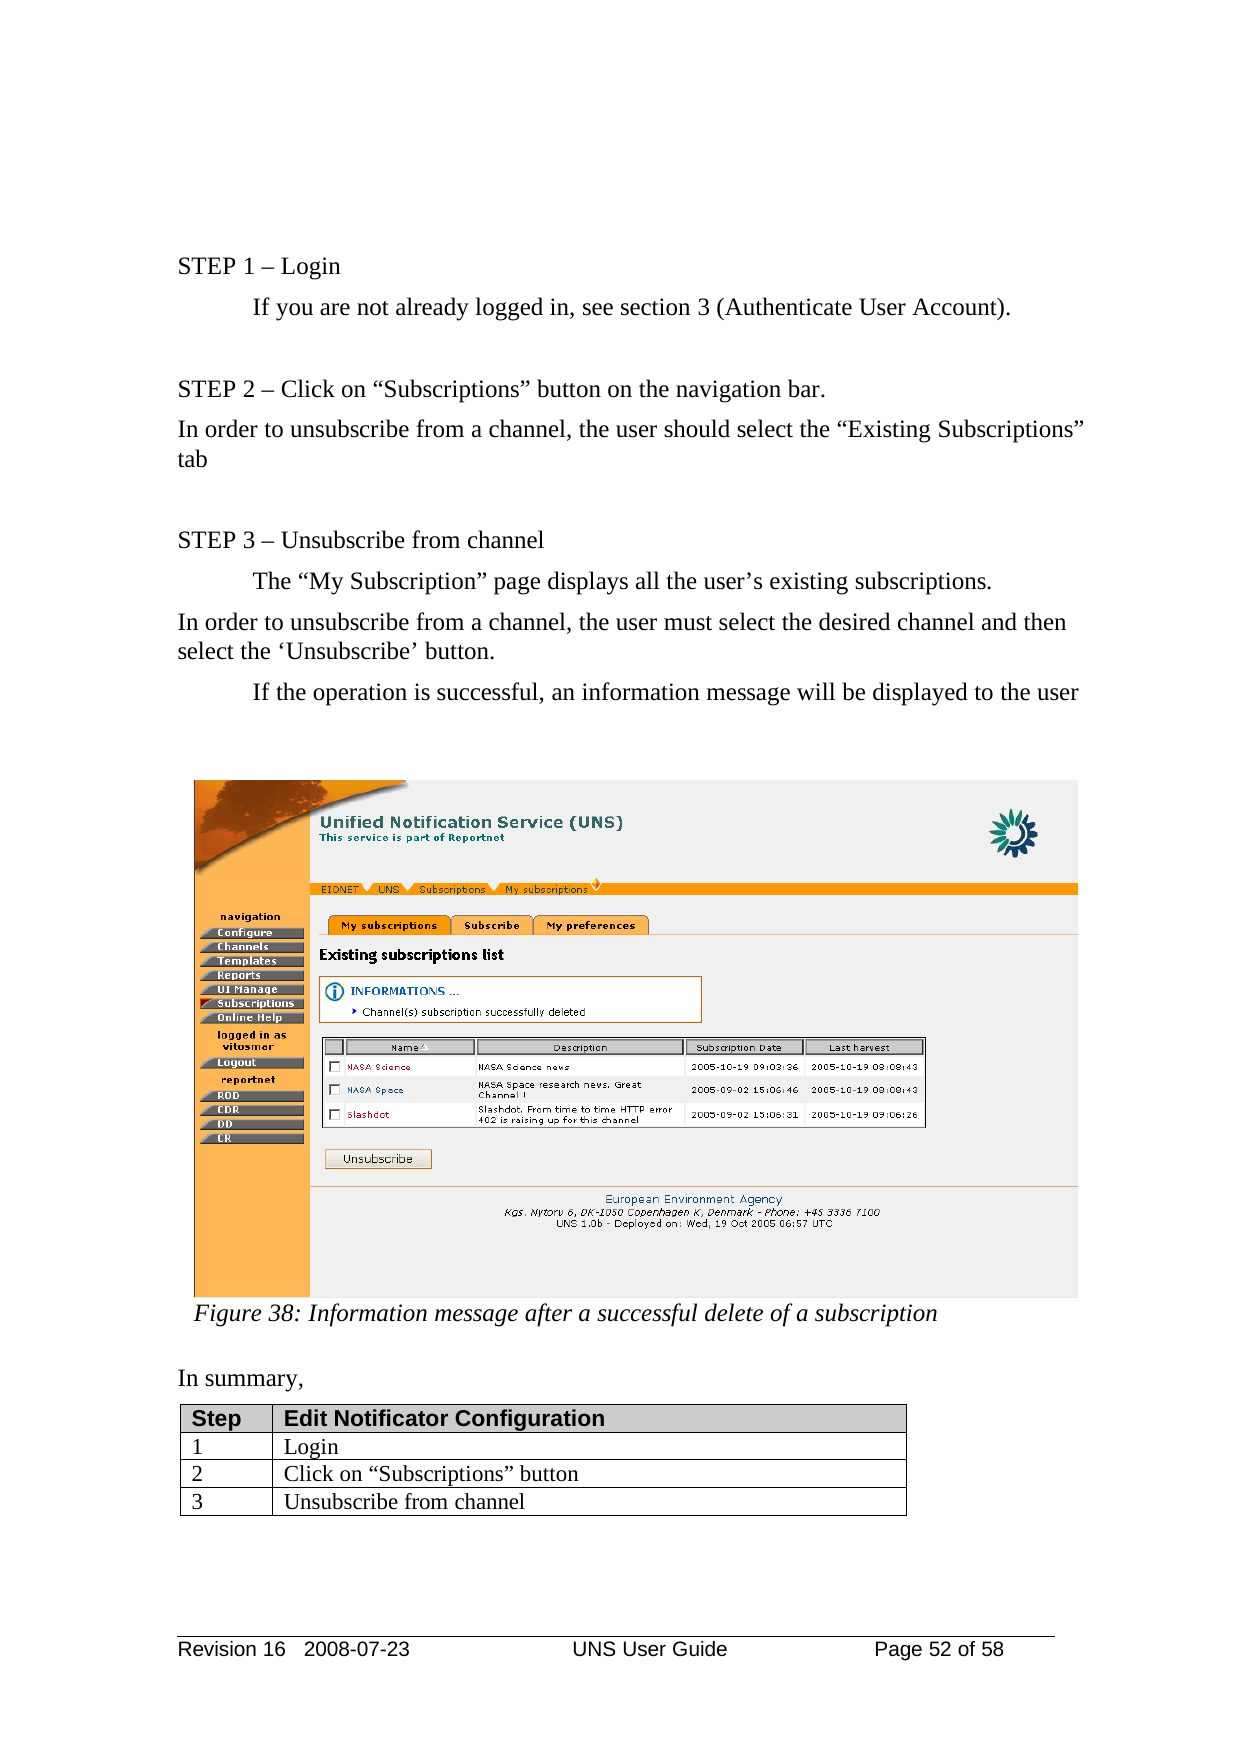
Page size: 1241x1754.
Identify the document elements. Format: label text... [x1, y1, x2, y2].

table_cell 1 [181, 1433, 272, 1459]
table_header Step [181, 1405, 272, 1432]
text If the operation is successful, an information message will be displayed to the user [177, 677, 1092, 706]
text In order to unsubscribe from a channel, the user should select the “Existing Subscriptions” tab [177, 414, 1092, 472]
text The “My Subscription” page displays all the user’s existing subscriptions. [177, 566, 1092, 595]
text In summary, [177, 1363, 1092, 1392]
text In order to unsubscribe from a channel, the user must select the desired channel and then select the ‘Unsubscribe’ button. [177, 607, 1092, 665]
table_cell 2 [181, 1460, 272, 1487]
table_header Edit Notificator Configuration [273, 1405, 906, 1432]
table_cell 3 [181, 1488, 272, 1514]
text If you are not already logged in, see section 3 (Authenticate User Account). [177, 292, 1092, 321]
text Figure 38: Information message after a successful delete of a subscription [194, 1298, 1078, 1327]
text STEP 3 – Unsubscribe from channel [177, 525, 1092, 554]
table_cell Click on “Subscriptions” button [273, 1460, 906, 1487]
text STEP 1 – Login [177, 251, 1092, 280]
table_cell Unsubscribe from channel [273, 1488, 906, 1514]
table_cell Login [273, 1433, 906, 1459]
text STEP 2 – Click on “Subscriptions” button on the navigation bar. [177, 373, 1092, 403]
picture [193, 780, 1079, 1298]
